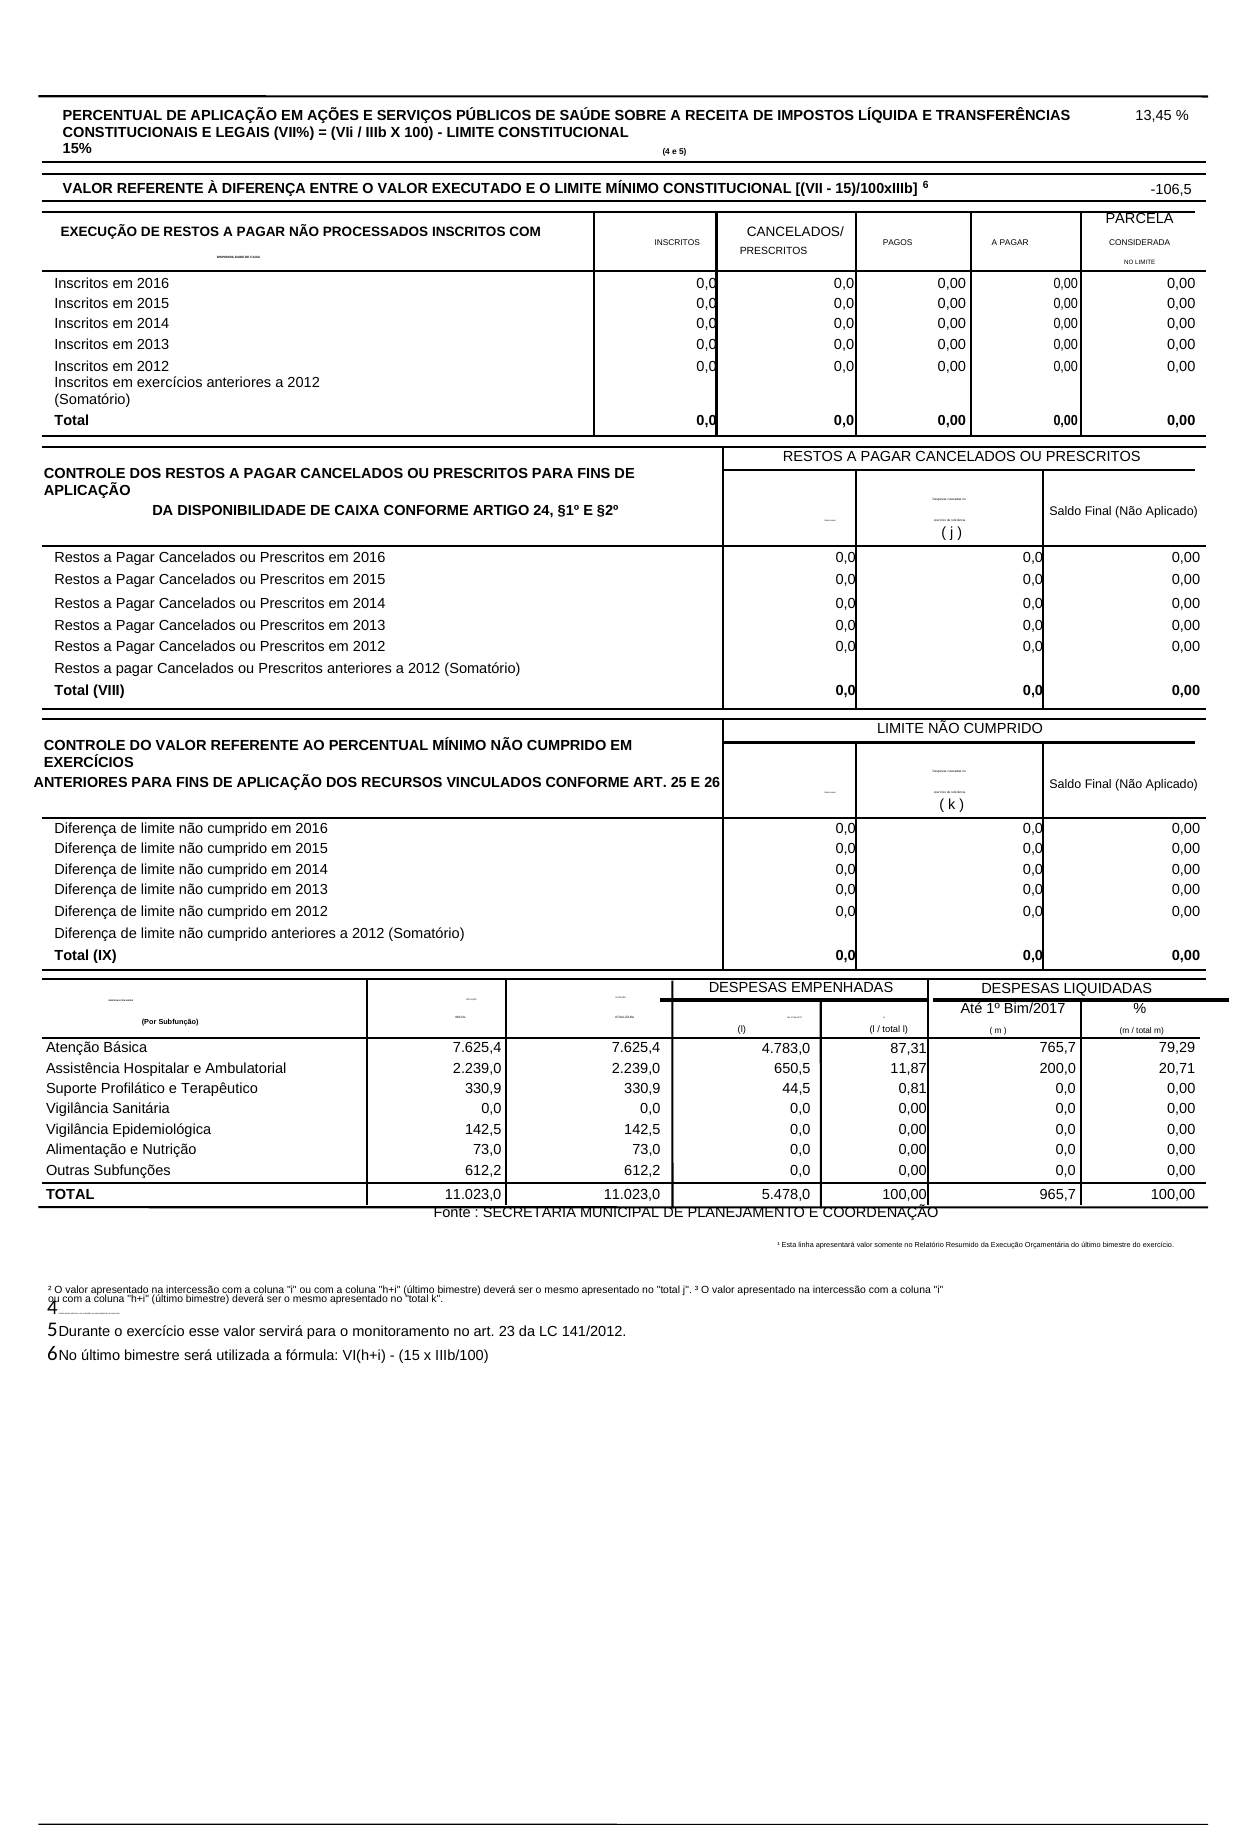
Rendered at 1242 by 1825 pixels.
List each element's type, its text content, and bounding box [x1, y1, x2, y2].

table_cell [724, 898, 729, 919]
table_cell [716, 1117, 723, 1137]
table_cell [716, 857, 722, 877]
table_cell [524, 1056, 594, 1076]
table_cell [729, 920, 751, 941]
table_cell (l / total l) [822, 1026, 927, 1034]
table_cell [1206, 469, 1229, 498]
table_cell [1206, 1019, 1229, 1026]
table_cell [660, 1097, 671, 1117]
table_cell [857, 213, 928, 227]
table_cell [729, 1184, 751, 1202]
table_cell [42, 239, 367, 247]
table_cell [933, 941, 971, 963]
table_cell [1206, 266, 1229, 270]
table_cell [928, 547, 932, 566]
table_cell [724, 522, 729, 540]
table_cell Vigilância Epidemiológica [42, 1117, 366, 1137]
table_cell [1206, 161, 1229, 173]
table_cell 0,0 [971, 611, 1042, 633]
table_cell [1081, 655, 1195, 677]
table_cell 0,00 [933, 332, 970, 352]
table_cell [42, 1178, 366, 1182]
table_cell [933, 1076, 971, 1097]
table_cell [1200, 1019, 1206, 1026]
table_cell [33, 978, 42, 996]
table_cell [928, 428, 970, 435]
table_cell [1206, 173, 1229, 197]
table_cell [729, 611, 751, 633]
table_cell [928, 408, 932, 428]
table_cell [660, 1076, 671, 1097]
table_cell [524, 1178, 594, 1182]
table_cell [594, 980, 660, 996]
table_cell [1195, 920, 1200, 941]
table_cell [822, 1076, 856, 1097]
table_cell [1200, 971, 1206, 978]
table_cell [1044, 522, 1081, 540]
table_cell [1206, 428, 1229, 435]
table_cell [506, 213, 524, 227]
table_cell [368, 1002, 395, 1016]
table_cell [674, 1056, 716, 1076]
table_cell [857, 920, 928, 941]
table_cell 0,0 [751, 1097, 819, 1117]
table_cell [972, 312, 1043, 332]
table_cell [928, 272, 932, 291]
table_cell [856, 123, 928, 157]
table_cell [723, 1002, 729, 1016]
table_cell [729, 471, 751, 498]
table_cell [751, 213, 855, 227]
table_cell 0,0 [660, 332, 715, 352]
table_header [1195, 98, 1200, 123]
table_cell [1206, 1097, 1229, 1117]
table_cell [716, 1097, 723, 1117]
table_cell 0,00 [1082, 291, 1195, 312]
table_cell [857, 471, 928, 498]
table_cell [751, 540, 855, 544]
table_cell [729, 448, 751, 464]
table_cell [660, 374, 715, 408]
table_cell [729, 522, 751, 540]
table_cell [1200, 469, 1206, 498]
table_cell [33, 920, 42, 941]
table_cell ( m ) [971, 1026, 1043, 1034]
table_cell [1206, 920, 1229, 941]
table_cell [729, 501, 751, 518]
table_cell [729, 374, 751, 408]
table_cell [33, 963, 42, 969]
table_cell [42, 247, 367, 256]
table_cell 0,0 [971, 588, 1042, 611]
table_cell [660, 1184, 671, 1202]
table_cell [751, 737, 856, 741]
table_cell [395, 272, 506, 291]
table_cell [724, 920, 729, 941]
table_cell [1206, 588, 1229, 611]
table_cell [367, 428, 395, 435]
table_cell [751, 260, 855, 266]
table_cell [933, 157, 971, 161]
table_cell 0,0 [751, 547, 855, 566]
table_cell [506, 157, 594, 161]
table_cell [660, 437, 716, 446]
table_cell [507, 1056, 524, 1076]
table_cell [595, 332, 660, 352]
table_cell [928, 920, 932, 941]
table_cell [506, 312, 524, 332]
table_cell [395, 437, 506, 446]
table_cell [1206, 774, 1229, 791]
table_cell 0,00 [933, 291, 970, 312]
table_cell [1206, 969, 1229, 978]
table_cell 0,00 [1082, 1117, 1195, 1137]
table_cell [506, 332, 524, 352]
table_cell [822, 1184, 856, 1202]
table_cell [729, 266, 751, 270]
table_cell Inscritos em 2015 [42, 291, 395, 312]
table_cell [507, 1002, 524, 1016]
table_cell [524, 633, 594, 655]
table_cell Inscritos em exercícios anteriores a 2012 (Somatório) [42, 374, 395, 408]
table_cell [724, 588, 729, 611]
table_cell 0,0 [751, 1117, 819, 1137]
table_cell 0,0 [594, 1097, 660, 1117]
table_cell [367, 522, 395, 540]
table_cell [524, 971, 594, 978]
table_cell [395, 374, 506, 408]
table_cell [933, 1137, 971, 1158]
table_cell [1200, 247, 1206, 256]
table_cell [595, 374, 660, 408]
table_cell 0,00 [1082, 1137, 1195, 1158]
table_cell [42, 448, 367, 464]
table_cell [729, 202, 751, 211]
table_cell [594, 611, 660, 633]
table_cell [1206, 941, 1229, 963]
table_cell [1195, 1056, 1200, 1076]
table_cell [506, 813, 524, 817]
table_cell [716, 794, 722, 812]
table_cell [660, 655, 716, 677]
table_cell [660, 522, 716, 540]
table_cell 20,71 [1082, 1056, 1195, 1076]
table_cell [971, 202, 1043, 211]
table_cell [1044, 941, 1081, 963]
table_cell [972, 266, 1043, 270]
table_cell [856, 202, 928, 211]
table_cell [1195, 312, 1200, 332]
table_cell [33, 1026, 42, 1034]
table_cell [1200, 877, 1206, 898]
table_cell [33, 428, 42, 435]
table_cell [524, 213, 593, 227]
table_cell [594, 566, 660, 588]
table_cell [857, 266, 928, 270]
table_cell [972, 408, 1043, 428]
table_cell [857, 898, 928, 919]
table_cell [1200, 1097, 1206, 1117]
table_cell [594, 1026, 660, 1034]
table_cell 44,5 [751, 1076, 819, 1097]
table_cell [729, 794, 751, 812]
table_cell [1043, 202, 1081, 211]
table_cell [1081, 471, 1195, 498]
table_cell [594, 857, 660, 877]
table_cell [395, 819, 506, 837]
table_cell [729, 941, 751, 963]
table_cell [33, 161, 42, 173]
table_cell [33, 898, 42, 919]
table_cell [660, 1026, 671, 1034]
table_cell [506, 247, 524, 256]
table_cell [933, 547, 971, 566]
table_cell [933, 1056, 971, 1076]
table_cell [1081, 157, 1195, 161]
table_cell Diferença de limite não cumprido em 2012 [42, 898, 395, 919]
table_cell Total (IX) [42, 941, 395, 963]
table_cell [33, 1056, 42, 1076]
table_cell [857, 699, 928, 707]
table_cell 0,00 [1081, 819, 1200, 837]
table_cell 0,0 [395, 1097, 505, 1117]
table_cell [524, 1039, 594, 1056]
table_cell [933, 465, 971, 469]
table_cell [507, 1158, 524, 1178]
table_cell [729, 898, 751, 919]
table_cell [857, 227, 928, 239]
table_cell [506, 291, 524, 312]
table_cell DA DISPONIBILIDADE DE CAIXA CONFORME ARTIGO 24, §1º E §2º [42, 501, 660, 518]
table_cell [716, 501, 722, 518]
table_cell [507, 1039, 524, 1056]
table_cell 0,0 [751, 291, 855, 312]
table_cell [506, 522, 524, 540]
table_cell [1195, 1137, 1200, 1158]
table_cell [933, 1184, 971, 1202]
table_cell [524, 239, 593, 247]
table_cell [723, 291, 729, 312]
table_cell [1200, 611, 1206, 633]
table_cell 0,0 [751, 1137, 819, 1158]
table_cell [1082, 227, 1195, 239]
table_cell [716, 837, 722, 857]
table_cell [524, 1019, 594, 1026]
table_cell 0,00 [1082, 312, 1195, 332]
table_cell [594, 1002, 660, 1016]
table_cell [751, 655, 855, 677]
table_cell [42, 963, 367, 969]
table_cell 7.625,4 [395, 1039, 505, 1056]
table_cell [595, 408, 660, 428]
table_cell [595, 247, 660, 256]
table_cell [1044, 877, 1081, 898]
table_cell [674, 1158, 716, 1178]
table_cell [367, 202, 395, 211]
table_cell [506, 352, 524, 374]
table_cell 79,29 [1082, 1039, 1195, 1056]
table_cell [368, 1137, 395, 1158]
table_header [1206, 98, 1229, 123]
table_cell [33, 857, 42, 877]
table_cell [751, 920, 855, 941]
table_cell [971, 540, 1042, 544]
table_cell [857, 941, 928, 963]
table_cell [595, 312, 660, 332]
table_cell [1206, 813, 1229, 817]
table_cell [971, 971, 1081, 978]
table_cell [660, 260, 715, 266]
table_cell [395, 1002, 505, 1016]
table_cell [933, 837, 971, 857]
table_cell 0,0 [660, 408, 715, 428]
table_cell [1200, 123, 1206, 157]
table_cell 965,7 [971, 1184, 1080, 1202]
table_cell [660, 1158, 671, 1178]
table_cell [724, 774, 729, 791]
table_cell [724, 633, 729, 655]
table_cell [1206, 1158, 1229, 1178]
table_cell Vigilância Sanitária [42, 1097, 366, 1117]
table_cell [729, 239, 751, 247]
table_cell [524, 428, 593, 435]
table_cell [857, 744, 928, 770]
table_cell [1206, 817, 1229, 837]
table_cell 0,0 [751, 566, 855, 588]
table_cell [1082, 266, 1195, 270]
table_cell 0,00 [1081, 611, 1200, 633]
table_cell [729, 588, 751, 611]
table_cell [933, 501, 971, 518]
table_cell [1206, 677, 1229, 698]
table_cell [933, 1019, 971, 1026]
table_cell [1206, 157, 1229, 161]
table_cell [1200, 794, 1206, 812]
table_cell [1206, 227, 1229, 239]
table_cell [33, 1097, 42, 1117]
table_cell [1206, 611, 1229, 633]
table_cell [33, 941, 42, 963]
table_cell [33, 469, 42, 498]
table_cell [751, 123, 856, 157]
table_cell [506, 437, 524, 446]
table_cell Restos a pagar Cancelados ou Prescritos anteriores a 2012 (Somatório) [42, 655, 524, 677]
table_cell [928, 877, 932, 898]
table_cell [33, 741, 42, 770]
table_cell [1206, 708, 1229, 718]
table_cell [971, 1158, 1043, 1178]
table_cell [595, 272, 660, 291]
table_cell [971, 501, 1042, 518]
table_cell [1195, 291, 1200, 312]
table_cell [395, 312, 506, 332]
table_cell [594, 437, 660, 446]
table_cell [971, 813, 1042, 817]
table_cell [856, 465, 928, 469]
table_cell Diferença de limite não cumprido em 2016 [42, 819, 395, 837]
table_cell [928, 633, 932, 655]
table_cell [368, 1039, 395, 1056]
table_cell [507, 1184, 524, 1202]
table_cell [724, 963, 855, 969]
table_cell [524, 611, 594, 633]
table_cell [751, 720, 856, 737]
table_cell 0,00 [1082, 352, 1195, 374]
table_cell [1200, 352, 1206, 374]
table_cell [724, 547, 729, 566]
table_cell [723, 374, 729, 408]
table_cell [594, 655, 660, 677]
table_cell CANCELADOS/ [729, 227, 855, 239]
table_cell [857, 374, 928, 408]
table_cell 11.023,0 [594, 1184, 660, 1202]
table_cell CONSIDERADA [1082, 239, 1206, 247]
table_cell [718, 213, 723, 227]
table_cell [857, 547, 928, 566]
table_cell (l) [729, 1026, 751, 1034]
table_cell 100,00 [856, 1184, 927, 1202]
table_cell [1043, 247, 1080, 256]
table_cell [506, 428, 524, 435]
table_cell [1200, 633, 1206, 655]
table_cell [33, 1076, 42, 1097]
table_cell [1206, 1026, 1229, 1034]
table_cell [33, 1117, 42, 1137]
table_cell [1206, 239, 1229, 247]
table_cell [933, 566, 971, 588]
table_cell [928, 898, 932, 919]
table_cell [857, 332, 928, 352]
table_cell (4 e 5) [660, 123, 729, 157]
table_cell [368, 1158, 395, 1178]
table_cell Outras Subfunções [42, 1158, 366, 1178]
table_cell [1206, 633, 1229, 655]
table_cell 650,5 [751, 1056, 819, 1076]
table_cell [751, 710, 856, 718]
table_cell [33, 408, 42, 428]
table_cell [857, 588, 928, 611]
table_cell [1200, 920, 1206, 941]
table_cell [524, 547, 594, 566]
table_cell [1044, 837, 1081, 857]
table_cell [723, 352, 729, 374]
table_cell [1195, 227, 1200, 239]
table_cell [33, 794, 42, 812]
table_cell [506, 566, 524, 588]
table_cell [660, 547, 716, 566]
table_cell [1200, 227, 1206, 239]
table_cell [594, 941, 660, 963]
table_cell PRESCRITOS [729, 247, 855, 256]
table_cell [33, 1037, 42, 1056]
table_cell [395, 699, 506, 707]
table_cell [1206, 545, 1229, 566]
table_cell [1044, 611, 1081, 633]
table_cell [1200, 677, 1206, 698]
table_cell [367, 540, 395, 544]
table_cell [723, 1039, 729, 1056]
table_cell [971, 1019, 1043, 1026]
table_cell [367, 710, 395, 718]
table_cell [928, 522, 932, 540]
table_cell [1081, 522, 1195, 540]
table_cell [933, 774, 971, 791]
table_cell [1195, 710, 1200, 718]
table_cell [857, 794, 928, 812]
table_cell [1200, 898, 1206, 919]
table_cell INSCRITOS [595, 239, 715, 247]
table_cell 0,0 [1043, 1117, 1080, 1137]
table_cell [718, 272, 723, 291]
table_cell [822, 1097, 856, 1117]
table_cell [971, 774, 1042, 791]
table_cell Alimentação e Nutrição [42, 1137, 366, 1158]
table_cell [367, 266, 395, 270]
table_cell [1195, 1158, 1200, 1178]
table_cell [42, 720, 367, 737]
table_cell [1200, 408, 1206, 428]
table_cell [524, 963, 594, 969]
table_cell 0,0 [971, 819, 1042, 837]
table_cell [933, 247, 970, 256]
table_cell [751, 522, 855, 540]
table_cell 0,0 [971, 941, 1042, 963]
table_cell 0,00 [1082, 1076, 1195, 1097]
table_cell [856, 1002, 927, 1016]
table_cell [718, 332, 723, 352]
table_cell [857, 408, 928, 428]
table_cell [822, 1117, 856, 1137]
table_cell [822, 1137, 856, 1158]
table_cell [1195, 1002, 1200, 1016]
table_cell [729, 123, 751, 157]
table_cell [42, 522, 367, 540]
table_cell Diferença de limite não cumprido anteriores a 2012 (Somatório) [42, 920, 524, 941]
table_cell [928, 374, 932, 408]
table_cell [1043, 157, 1081, 161]
table_cell [367, 437, 395, 446]
table_cell [1081, 971, 1200, 978]
table_cell [42, 540, 367, 544]
table_cell [857, 774, 928, 791]
table_cell [506, 941, 524, 963]
table_cell [395, 540, 506, 544]
table_cell 0,0 [751, 877, 855, 898]
table_cell [1200, 312, 1206, 332]
table_cell [933, 123, 971, 157]
table_cell [33, 1002, 42, 1016]
table_cell [507, 1097, 524, 1117]
table_cell [33, 1019, 42, 1026]
table_cell [1206, 1178, 1229, 1182]
table_cell [971, 1117, 1043, 1137]
table_cell [1206, 794, 1229, 812]
table_cell [729, 720, 751, 737]
table_cell [1200, 163, 1206, 173]
table_cell [1206, 1117, 1229, 1137]
table_cell [660, 633, 716, 655]
table_cell [594, 522, 660, 540]
table_cell [718, 239, 723, 247]
table_cell [933, 963, 971, 969]
table_cell [395, 677, 506, 698]
table_cell [1043, 123, 1081, 157]
table_cell [595, 227, 660, 239]
table_cell [1200, 291, 1206, 312]
table_cell [1195, 741, 1200, 770]
table_cell [506, 710, 524, 718]
table_cell [367, 720, 395, 737]
table_cell 0,0 [751, 677, 855, 698]
table_cell [1206, 1056, 1229, 1076]
table_cell [971, 920, 1042, 941]
table_cell [723, 437, 729, 446]
table_cell [724, 857, 729, 877]
table_cell [1044, 471, 1081, 498]
table_cell [1200, 1037, 1206, 1056]
table_cell [1195, 655, 1200, 677]
table_cell [751, 699, 855, 707]
table_cell [729, 332, 751, 352]
table_cell [506, 971, 524, 978]
table_cell [1044, 633, 1081, 655]
table_cell [674, 1019, 716, 1026]
table_cell 0,00 [1081, 877, 1200, 898]
table_cell [723, 1137, 729, 1158]
table_cell [723, 710, 729, 718]
table_cell [594, 699, 660, 707]
table_cell [42, 202, 367, 211]
table_cell 4.783,0 [751, 1039, 819, 1056]
table_cell [594, 920, 660, 941]
table_cell [933, 898, 971, 919]
table_cell 0,0 [751, 611, 855, 633]
table_cell [723, 1097, 729, 1117]
table_cell [716, 611, 722, 633]
table_cell 0,0 [971, 633, 1042, 655]
table_cell [506, 677, 524, 698]
table_cell [723, 312, 729, 332]
table_cell [507, 1019, 524, 1026]
table_cell [857, 352, 928, 374]
table_cell [724, 941, 729, 963]
table_cell [1206, 898, 1229, 919]
table_cell [971, 1097, 1043, 1117]
table_cell 0,00 [856, 1137, 927, 1158]
table_cell [660, 1056, 671, 1076]
table_cell [822, 1019, 856, 1026]
table_cell [729, 352, 751, 374]
table_cell [716, 1002, 723, 1016]
table_cell [1195, 522, 1200, 540]
table_cell [933, 633, 971, 655]
list No último bimestre será utilizada a fórmula: VI(h+i) - (15 x IIIb/100) [47, 1345, 1229, 1364]
table_cell [716, 710, 723, 718]
table_cell [1081, 699, 1195, 707]
table_cell 0,00 [933, 352, 970, 374]
table_cell 0,00 [1081, 547, 1200, 566]
table_cell [524, 588, 594, 611]
table_cell [716, 633, 722, 655]
table_cell [1195, 794, 1200, 812]
table_cell [1081, 794, 1195, 812]
table_cell [1044, 794, 1081, 812]
table_cell [395, 963, 506, 969]
table_cell [971, 744, 1042, 770]
table_cell 0,0 [751, 408, 855, 428]
table_cell [1206, 566, 1229, 588]
table_cell [718, 352, 723, 374]
table_cell [594, 677, 660, 698]
table_cell [857, 837, 928, 857]
table_cell Assistência Hospitalar e Ambulatorial [42, 1056, 366, 1076]
table_cell [971, 522, 1042, 540]
table_cell [506, 163, 594, 173]
table_cell [1195, 352, 1200, 374]
table_cell [933, 1117, 971, 1137]
table_cell 0,00 [933, 312, 970, 332]
table_cell [729, 1117, 751, 1137]
table_cell [33, 247, 42, 256]
table_cell [395, 971, 506, 978]
table_cell 0,0 [751, 898, 855, 919]
table_cell 0,0 [751, 633, 855, 655]
table_cell [971, 963, 1042, 969]
table_cell [506, 963, 524, 969]
table_cell 0,00 [1043, 408, 1080, 428]
table_cell [1206, 200, 1229, 211]
table_cell [1206, 260, 1229, 266]
table_cell [751, 428, 855, 435]
table_cell [1081, 465, 1195, 469]
table_cell [751, 465, 856, 469]
table_cell 11,87 [856, 1056, 927, 1076]
table_cell [857, 857, 928, 877]
table_cell [660, 227, 715, 239]
table_cell [594, 588, 660, 611]
table_cell [524, 941, 594, 963]
table_cell [507, 1117, 524, 1137]
table_cell [1200, 1137, 1206, 1158]
table_cell [1195, 469, 1200, 498]
table_cell 0,0 [660, 312, 715, 332]
table_cell [33, 291, 42, 312]
table_cell [856, 1178, 927, 1182]
table_cell [507, 1076, 524, 1097]
table_cell [660, 677, 716, 698]
table_cell [1044, 963, 1081, 969]
table_cell [594, 794, 660, 812]
table_cell [716, 1056, 723, 1076]
table_cell [524, 898, 594, 919]
table_cell 0,00 [1081, 941, 1200, 963]
table_cell [507, 980, 524, 996]
table_cell [42, 428, 367, 435]
table_cell [933, 175, 971, 197]
table_cell 0,00 [856, 1097, 927, 1117]
table_cell [857, 522, 928, 540]
table_cell [716, 677, 722, 698]
table_cell [660, 448, 716, 464]
table_cell [524, 980, 594, 996]
table_cell [395, 332, 506, 352]
table_cell [1206, 123, 1229, 157]
table_cell [723, 332, 729, 352]
table_cell [506, 588, 524, 611]
table_cell [1195, 332, 1200, 352]
table_cell [716, 941, 722, 963]
table_cell [1044, 920, 1081, 941]
table_cell [933, 227, 970, 239]
table_cell [971, 1178, 1080, 1182]
table_cell Atenção Básica [42, 1039, 366, 1056]
table_cell [395, 260, 506, 266]
table_cell [716, 566, 722, 588]
table_cell [395, 837, 506, 857]
table_cell [1195, 1039, 1200, 1056]
table_cell [367, 260, 395, 266]
table_cell [395, 247, 506, 256]
table_cell [972, 272, 1043, 291]
table_cell [1195, 123, 1200, 157]
table_cell [1044, 813, 1081, 817]
table_cell 0,0 [971, 877, 1042, 898]
table_cell [928, 588, 932, 611]
table_cell 0,00 [1081, 633, 1200, 655]
table_cell 0,00 [1081, 898, 1200, 919]
table_cell 330,9 [594, 1076, 660, 1097]
table_cell [33, 260, 42, 266]
table_cell [857, 247, 928, 256]
table_cell [660, 710, 716, 718]
table_cell [368, 1056, 395, 1076]
table_cell [524, 1097, 594, 1117]
table_cell [395, 588, 506, 611]
table_cell [971, 471, 1042, 498]
table_cell [716, 819, 722, 837]
table_cell 0,00 [1081, 857, 1200, 877]
table_cell [723, 1076, 729, 1097]
table_cell [729, 540, 751, 544]
table_cell [33, 1137, 42, 1158]
table_cell [857, 633, 928, 655]
table_cell 0,00 [1043, 291, 1080, 312]
table_cell 0,00 [1082, 408, 1195, 428]
table_cell DESPESAS LIQUIDADAS [971, 980, 1206, 996]
table_cell [729, 677, 751, 698]
table_cell [716, 898, 722, 919]
table_cell [1081, 737, 1195, 741]
table_cell [660, 837, 716, 857]
table_cell [972, 291, 1043, 312]
table_cell [724, 744, 729, 770]
table_cell [524, 677, 594, 698]
table_cell [1200, 710, 1206, 718]
table_cell [594, 819, 660, 837]
table_cell [729, 699, 751, 707]
table_cell [724, 677, 729, 698]
table_cell [674, 1039, 716, 1056]
table_cell [933, 213, 970, 227]
table_cell [1043, 465, 1081, 469]
table_cell [972, 374, 1043, 408]
table_cell [716, 448, 722, 464]
table_cell [716, 720, 722, 737]
table_cell [674, 1117, 716, 1137]
table_cell [716, 699, 722, 707]
table_cell [933, 877, 971, 898]
table_cell [506, 877, 524, 898]
table_cell [660, 1117, 671, 1137]
table_cell [933, 737, 971, 741]
table_cell NO LIMITE [1082, 260, 1206, 266]
table_cell [1195, 1184, 1200, 1202]
table_cell [729, 408, 751, 428]
table_cell [33, 332, 42, 352]
table_cell [1044, 588, 1081, 611]
table_cell [1206, 1037, 1229, 1056]
table_cell [660, 963, 722, 969]
table_cell [395, 633, 506, 655]
table_cell PARCELA [1082, 211, 1206, 227]
table_cell [971, 163, 1043, 173]
table_cell [506, 794, 524, 812]
table_cell 0,00 [933, 272, 970, 291]
table_cell [1081, 963, 1200, 969]
table_cell [933, 920, 971, 941]
table_cell [751, 471, 855, 498]
table_cell 0,0 [751, 819, 855, 837]
table_cell [367, 448, 395, 464]
table_cell [660, 941, 716, 963]
table_cell [395, 352, 506, 374]
table_cell [1200, 1056, 1206, 1076]
table_cell [729, 1137, 751, 1158]
table_cell [660, 971, 928, 978]
table_cell [718, 227, 723, 239]
table_cell [857, 501, 928, 518]
table_cell [1044, 540, 1081, 544]
table_cell 612,2 [594, 1158, 660, 1178]
table_cell [1044, 547, 1081, 566]
table_cell [524, 1184, 594, 1202]
table_cell [1195, 1097, 1200, 1117]
table_cell [395, 266, 506, 270]
table_cell [972, 213, 1043, 227]
table_cell 0,00 [1082, 1097, 1195, 1117]
table_cell [1081, 123, 1195, 157]
table_cell [524, 408, 593, 428]
table_cell Até 1º Bim/2017 [933, 1002, 1080, 1016]
table_cell [1195, 175, 1200, 197]
table_cell [857, 566, 928, 588]
table_cell [1043, 428, 1080, 435]
table_cell [723, 157, 856, 161]
table_cell [367, 699, 395, 707]
table_cell [729, 837, 751, 857]
table_cell [1082, 428, 1195, 435]
table_cell [660, 699, 716, 707]
table_cell [933, 374, 970, 408]
table_cell [933, 744, 971, 770]
table_cell [506, 408, 524, 428]
table_cell [367, 247, 395, 256]
table_cell [660, 877, 716, 898]
table_cell [1206, 332, 1229, 352]
table_cell [716, 1019, 723, 1026]
table_cell [674, 1026, 716, 1034]
table_cell [971, 465, 1043, 469]
table_cell [933, 588, 971, 611]
table_cell [1200, 741, 1206, 770]
table_cell [724, 720, 729, 737]
table_cell [368, 1178, 395, 1182]
table_cell [1200, 332, 1206, 352]
table_cell [856, 1019, 927, 1026]
table_cell [660, 857, 716, 877]
table_cell [857, 428, 928, 435]
table_cell [506, 611, 524, 633]
table_cell 0,00 [1043, 332, 1080, 352]
table_cell 0,0 [751, 588, 855, 611]
table_cell [718, 312, 723, 332]
table_cell [33, 270, 42, 291]
table_cell [972, 247, 1043, 256]
table_cell [660, 1137, 671, 1158]
table_cell [723, 272, 729, 291]
table_cell [595, 428, 660, 435]
table_cell 0,00 [1081, 677, 1200, 698]
table_cell [395, 428, 506, 435]
table_cell [524, 272, 593, 291]
table_cell [42, 163, 367, 173]
table_cell [751, 794, 855, 812]
table_cell [524, 1026, 594, 1034]
table_cell [928, 710, 1043, 718]
table_cell [524, 247, 593, 256]
table_cell [1081, 813, 1200, 817]
table_cell [716, 1137, 723, 1158]
table_cell [33, 227, 42, 239]
table_cell ( k ) [933, 794, 971, 812]
table_cell [524, 260, 593, 266]
table_cell 0,0 [660, 272, 715, 291]
table_cell [1082, 1178, 1195, 1182]
table_cell [724, 837, 729, 857]
table_cell [933, 819, 971, 837]
table_cell [928, 291, 932, 312]
table_cell [857, 260, 928, 266]
table_cell (Por Subfunção) [42, 1019, 366, 1026]
table_cell [660, 819, 716, 837]
table_cell [857, 312, 928, 332]
table_cell [716, 1039, 723, 1056]
table_cell CONTROLE DO VALOR REFERENTE AO PERCENTUAL MÍNIMO NÃO CUMPRIDO EM EXERCÍCIOS [42, 737, 722, 770]
table_cell [856, 437, 928, 446]
table_cell [1206, 877, 1229, 898]
table_cell 0,00 [856, 1158, 927, 1178]
table_cell [42, 794, 367, 812]
table_cell [1206, 247, 1229, 256]
table_cell % [1082, 1002, 1195, 1016]
table_cell [395, 877, 506, 898]
table_cell [1206, 374, 1229, 408]
table_cell [33, 566, 42, 588]
table_cell [660, 794, 716, 812]
table_cell 2.239,0 [594, 1056, 660, 1076]
table_cell ( j ) [933, 522, 971, 540]
table_cell [928, 857, 932, 877]
table_cell [972, 260, 1043, 266]
table_cell [594, 547, 660, 566]
table_header PERCENTUAL DE APLICAÇÃO EM AÇÕES E SERVIÇOS PÚBLICOS DE SAÚDE SOBRE A RECEITA DE IMPOSTOS LÍQUIDA E TRANSFERÊNCIAS [42, 98, 1081, 123]
table_cell [729, 1158, 751, 1178]
table_cell [33, 633, 42, 655]
table_cell [716, 877, 722, 898]
table_cell ANTERIORES PARA FINS DE APLICAÇÃO DOS RECURSOS VINCULADOS CONFORME ART. 25 E 26 [33, 774, 722, 791]
table_cell [1081, 163, 1195, 173]
table_cell EXECUÇÃO DE RESTOS A PAGAR NÃO PROCESSADOS INSCRITOS COM [42, 227, 593, 239]
table_cell [1200, 655, 1206, 677]
table_cell 0,81 [856, 1076, 927, 1097]
table_cell 0,0 [660, 352, 715, 374]
table_cell [751, 744, 855, 770]
table_cell 0,00 [1082, 1158, 1195, 1178]
table_cell [33, 446, 42, 464]
table_cell [751, 437, 856, 446]
table_cell [751, 202, 856, 211]
table_cell [524, 522, 594, 540]
table_cell [1043, 1026, 1080, 1034]
table_cell [395, 239, 506, 247]
table_cell [395, 566, 506, 588]
table_cell [42, 710, 367, 718]
table_cell [506, 260, 524, 266]
table_cell [524, 332, 593, 352]
table_cell [1081, 920, 1195, 941]
table_cell [660, 1002, 671, 1016]
table_cell [1081, 437, 1200, 446]
table_cell [1200, 374, 1206, 408]
table_cell [928, 471, 932, 498]
table_cell [42, 699, 367, 707]
table_cell [524, 1137, 594, 1158]
table_cell [729, 1019, 751, 1026]
table_cell [395, 448, 506, 464]
table_cell [674, 1184, 716, 1202]
table_cell [1195, 247, 1200, 256]
table_cell [595, 291, 660, 312]
table_cell [1082, 374, 1195, 408]
table_cell [524, 540, 594, 544]
table_cell 0,0 [1043, 1137, 1080, 1158]
table_cell [368, 1184, 395, 1202]
table_cell [928, 163, 932, 173]
table_cell Suporte Profilático e Terapêutico [42, 1076, 366, 1097]
table_cell [933, 202, 971, 211]
table_cell 5.478,0 [751, 1184, 819, 1202]
table_cell Total (VIII) [42, 677, 395, 698]
table_cell [729, 260, 751, 266]
table_cell [718, 408, 723, 428]
table_cell [822, 1158, 856, 1178]
table_cell [971, 1076, 1043, 1097]
table_cell [1200, 428, 1206, 435]
table_cell [524, 794, 594, 812]
table_cell [1200, 1002, 1206, 1016]
table_cell [928, 437, 1081, 446]
table_cell [1043, 213, 1080, 227]
table_cell [395, 291, 506, 312]
table_header 13,45 % [1081, 98, 1195, 123]
table_cell [971, 655, 1042, 677]
table_cell [928, 677, 932, 698]
table_cell [716, 655, 722, 677]
table_cell 0,0 [971, 547, 1042, 566]
table_cell [660, 1178, 671, 1182]
table_cell [928, 837, 932, 857]
table_cell [1206, 837, 1229, 857]
table_cell [1044, 566, 1081, 588]
table_cell [660, 540, 716, 544]
table_cell [395, 898, 506, 919]
table_cell [660, 247, 715, 256]
table_cell [506, 720, 524, 737]
table_cell [928, 352, 932, 374]
table_cell [1200, 522, 1206, 540]
table_cell [524, 877, 594, 898]
table_cell [716, 163, 723, 173]
table_cell [594, 1178, 660, 1182]
table_cell [729, 877, 751, 898]
table_cell Inscritos em 2016 [42, 272, 395, 291]
table_cell [524, 352, 593, 374]
table_cell Diferença de limite não cumprido em 2015 [42, 837, 395, 857]
table_cell [368, 1097, 395, 1117]
table_cell [1044, 699, 1081, 707]
table_header [1200, 98, 1206, 123]
table_cell [723, 163, 856, 173]
table_cell [729, 312, 751, 332]
table_cell [857, 291, 928, 312]
table_cell [724, 699, 729, 707]
table_cell [1195, 374, 1200, 408]
table_cell [1195, 699, 1200, 707]
table_cell [729, 744, 751, 770]
table_cell [1044, 819, 1081, 837]
table_cell [718, 374, 723, 408]
table_cell [1206, 699, 1229, 707]
table_cell [751, 501, 855, 518]
table_cell [395, 857, 506, 877]
table_cell [674, 1076, 716, 1097]
table_cell [972, 227, 1043, 239]
table_cell VALOR REFERENTE À DIFERENÇA ENTRE O VALOR EXECUTADO E O LIMITE MÍNIMO CONSTITUCIONAL [(VII - 15)/100xIIIb] 6 [42, 175, 932, 197]
table_cell 0,00 [1043, 312, 1080, 332]
table_cell [367, 213, 395, 227]
table_cell [506, 819, 524, 837]
table_cell [928, 611, 932, 633]
table_cell [506, 898, 524, 919]
table_cell [1044, 744, 1081, 770]
table_cell [1200, 175, 1206, 197]
table_cell LIMITE NÃO CUMPRIDO [856, 720, 1043, 737]
table_cell [729, 1097, 751, 1117]
table_cell [1081, 720, 1195, 737]
table_cell [723, 1026, 729, 1034]
table_cell DESPESAS EMPENHADAS [674, 980, 927, 996]
table_cell [33, 611, 42, 633]
table_cell [42, 813, 367, 817]
table_cell [857, 819, 928, 837]
table_cell [971, 157, 1043, 161]
table_cell [857, 272, 928, 291]
table_cell [729, 737, 751, 741]
table_cell [1206, 270, 1229, 291]
table_cell [1043, 266, 1080, 270]
table_cell [729, 710, 751, 718]
table_cell [933, 1026, 971, 1034]
table_cell [729, 813, 751, 817]
table_cell Restos a Pagar Cancelados ou Prescritos em 2015 [42, 566, 395, 588]
table_cell [1081, 744, 1195, 770]
table_cell [506, 547, 524, 566]
table_cell [724, 611, 729, 633]
table_cell [594, 710, 660, 718]
table_cell [594, 971, 660, 978]
table_cell [594, 877, 660, 898]
table_cell [1206, 540, 1229, 544]
table_cell [367, 157, 506, 161]
table_cell 0,0 [971, 837, 1042, 857]
table_cell [716, 437, 723, 446]
table_cell 0,0 [971, 566, 1042, 588]
table_cell [716, 202, 723, 211]
table_cell [928, 744, 932, 770]
table_cell [660, 898, 716, 919]
table_cell [729, 774, 751, 791]
table_cell [33, 817, 42, 837]
table_cell [594, 540, 660, 544]
table_cell [1082, 247, 1195, 256]
table_cell [395, 941, 506, 963]
table_cell [524, 266, 593, 270]
table_cell 330,9 [395, 1076, 505, 1097]
table_cell [857, 655, 928, 677]
table_cell [724, 501, 729, 518]
table_cell [524, 920, 594, 941]
table_cell [506, 448, 524, 464]
table_cell [594, 813, 660, 817]
table_cell [33, 718, 42, 737]
table_cell [1200, 202, 1206, 211]
table_cell [724, 471, 729, 498]
table_cell [660, 501, 716, 518]
table_cell [857, 877, 928, 898]
table_cell [524, 374, 593, 408]
table_cell [33, 200, 42, 211]
table_cell 0,0 [660, 291, 715, 312]
table_cell Inscritos em 2013 [42, 332, 395, 352]
table_cell [1200, 857, 1206, 877]
table_cell [724, 655, 729, 677]
table_cell [506, 633, 524, 655]
table_cell [594, 202, 660, 211]
table_cell CONSTITUCIONAIS E LEGAIS (VII%) = (VIi / IIIb X 100) - LIMITE CONSTITUCIONAL 15% [42, 123, 660, 157]
table_cell 0,00 [933, 408, 970, 428]
table_cell [524, 1117, 594, 1137]
table_cell 612,2 [395, 1158, 505, 1178]
list Durante o exercício esse valor servirá para o monitoramento no art. 23 da LC 141/2012. [47, 1322, 1229, 1341]
table_cell 0,0 [751, 272, 855, 291]
table_cell [1206, 501, 1229, 518]
table_cell [1200, 941, 1206, 963]
table_cell [723, 213, 729, 227]
table_cell [367, 971, 395, 978]
table_cell [724, 794, 729, 812]
table_cell [1206, 312, 1229, 332]
table_cell [42, 213, 367, 227]
table_cell [594, 898, 660, 919]
table_cell [33, 708, 42, 718]
table_cell [1044, 677, 1081, 698]
table_cell [723, 247, 729, 256]
table_cell [368, 1076, 395, 1097]
table_cell [594, 448, 660, 464]
table_cell [729, 291, 751, 312]
table_cell [723, 408, 729, 428]
table_cell [33, 588, 42, 611]
table_cell [928, 774, 932, 791]
table_cell [660, 920, 716, 941]
table_cell [724, 819, 729, 837]
table_cell 0,0 [1043, 1076, 1080, 1097]
table_cell [674, 1002, 716, 1016]
table_cell [723, 202, 729, 211]
table_cell [506, 239, 524, 247]
table_cell [42, 1002, 366, 1016]
table_cell TOTAL [42, 1184, 366, 1202]
table_cell Total [42, 408, 395, 428]
table_cell [928, 501, 932, 518]
table_cell [594, 837, 660, 857]
table_cell [524, 437, 594, 446]
table_cell [729, 547, 751, 566]
table_cell [1195, 272, 1200, 291]
table_cell [933, 971, 971, 978]
table_cell 0,0 [971, 898, 1042, 919]
table_cell 73,0 [395, 1137, 505, 1158]
table_cell 0,00 [856, 1117, 927, 1137]
table_cell [751, 1019, 819, 1026]
table_cell [933, 260, 970, 266]
table_cell [723, 1158, 729, 1178]
table_cell [1043, 710, 1081, 718]
table_cell Restos a Pagar Cancelados ou Prescritos em 2012 [42, 633, 395, 655]
table_cell 0,0 [751, 352, 855, 374]
table_cell [933, 611, 971, 633]
table_cell [595, 352, 660, 374]
table_cell [674, 1178, 716, 1182]
table_cell [506, 266, 524, 270]
table_cell [367, 813, 395, 817]
list Limite anual mínimo a ser cumprido no encerramento do exercício. [47, 1305, 1229, 1317]
table_cell [1200, 1076, 1206, 1097]
table_cell [1200, 837, 1206, 857]
table_cell [524, 837, 594, 857]
table_cell [1206, 718, 1229, 737]
table_cell 87,31 [856, 1039, 927, 1056]
table_cell [506, 540, 524, 544]
table_cell [729, 1076, 751, 1097]
table_cell [928, 566, 932, 588]
table_cell [723, 1019, 729, 1026]
table_cell [751, 239, 855, 247]
table_cell [33, 837, 42, 857]
table_cell [1195, 408, 1200, 428]
table_cell [594, 963, 660, 969]
table_cell [718, 247, 723, 256]
table_cell [1200, 566, 1206, 588]
table_cell [971, 737, 1043, 741]
table_cell [524, 710, 594, 718]
table_cell [857, 611, 928, 633]
table_cell [1200, 437, 1206, 446]
table_cell [716, 588, 722, 611]
table_cell [524, 1076, 594, 1097]
table_cell 142,5 [594, 1117, 660, 1137]
table_cell [856, 710, 928, 718]
table_cell [1200, 588, 1206, 611]
table_cell [822, 1002, 856, 1016]
table_cell [368, 1026, 395, 1034]
table_cell [933, 677, 971, 698]
table_cell [933, 813, 971, 817]
table_cell -106,5 [1081, 175, 1195, 197]
table_cell [660, 611, 716, 633]
table_cell [1043, 1019, 1080, 1026]
table_cell [1206, 737, 1229, 741]
table_cell Restos a Pagar Cancelados ou Prescritos em 2013 [42, 611, 395, 633]
table_cell [724, 448, 729, 464]
table_cell [594, 1019, 660, 1026]
table_cell [33, 211, 42, 227]
table_cell [716, 920, 722, 941]
table_cell [1044, 898, 1081, 919]
table_cell [856, 157, 928, 161]
table_cell [33, 501, 42, 518]
table_cell [933, 540, 971, 544]
table_cell 0,0 [751, 332, 855, 352]
table_cell [1195, 1076, 1200, 1097]
table_cell [42, 980, 366, 996]
table_cell [1206, 1137, 1229, 1158]
table_cell [751, 1002, 819, 1016]
table_cell [1206, 1002, 1229, 1016]
table_cell [524, 819, 594, 837]
table_cell [42, 971, 367, 978]
table_cell [729, 633, 751, 655]
table_cell [933, 163, 971, 173]
table_cell [1200, 1184, 1206, 1202]
table_cell [716, 547, 722, 566]
table_cell [857, 540, 928, 544]
table_cell [1206, 352, 1229, 374]
table_cell RESTOS A PAGAR CANCELADOS OU PRESCRITOS [751, 448, 1206, 464]
table_cell [1043, 163, 1081, 173]
table_cell [1200, 1158, 1206, 1178]
table_cell [1206, 446, 1229, 464]
table_cell PAGOS [857, 239, 970, 247]
table_cell [1206, 857, 1229, 877]
table_cell [971, 123, 1043, 157]
table_cell [33, 522, 42, 540]
table_cell [367, 794, 395, 812]
table_cell [928, 123, 932, 157]
table_cell 0,00 [1082, 332, 1195, 352]
table_cell [857, 677, 928, 698]
table_cell [933, 1158, 971, 1178]
table_cell [1043, 175, 1081, 197]
table_cell [972, 352, 1043, 374]
table_cell [928, 655, 932, 677]
table_cell [660, 566, 716, 588]
table_cell [933, 266, 970, 270]
table_cell [1043, 227, 1080, 239]
table_cell [33, 374, 42, 408]
table_cell [367, 963, 395, 969]
table_cell [595, 213, 660, 227]
table_cell 0,00 [1081, 566, 1200, 588]
table_cell [1200, 720, 1206, 737]
table_cell [716, 522, 722, 540]
table_cell [1043, 720, 1081, 737]
table_cell [716, 1158, 723, 1178]
table_cell [595, 260, 660, 266]
table_cell [395, 202, 506, 211]
table_cell [1082, 1019, 1195, 1026]
table_cell CONTROLE DOS RESTOS A PAGAR CANCELADOS OU PRESCRITOS PARA FINS DE APLICAÇÃO [42, 465, 722, 498]
table_cell [933, 1097, 971, 1117]
table_cell [972, 428, 1043, 435]
table_cell [594, 720, 660, 737]
table_cell [42, 260, 367, 266]
table_cell [1206, 291, 1229, 312]
table_cell [729, 566, 751, 588]
table_cell [856, 737, 928, 741]
table_cell 0,0 [971, 857, 1042, 877]
table_cell [660, 266, 715, 270]
table_cell 0,0 [751, 1158, 819, 1178]
table_cell Saldo Final (Não Aplicado) [1044, 501, 1206, 518]
table_cell [395, 1026, 505, 1034]
table_cell [751, 774, 855, 791]
table_cell [368, 1117, 395, 1137]
table_cell [33, 352, 42, 374]
table_cell [33, 239, 42, 247]
table_cell [42, 1026, 366, 1034]
table_cell [524, 1002, 594, 1016]
table_cell 200,0 [971, 1056, 1080, 1076]
table_cell Inscritos em 2014 [42, 312, 395, 332]
table_cell [723, 227, 729, 239]
table_cell [368, 1019, 395, 1026]
table_cell [928, 699, 1042, 707]
table_cell [1206, 435, 1229, 446]
table_cell [971, 794, 1042, 812]
table_cell 0,00 [1081, 837, 1200, 857]
table_cell [1206, 655, 1229, 677]
table_cell [971, 175, 1043, 197]
table_cell [395, 1178, 505, 1182]
table_cell 0,0 [751, 857, 855, 877]
table_cell 73,0 [594, 1137, 660, 1158]
table_cell [524, 720, 594, 737]
table_cell [729, 465, 751, 469]
table_cell [729, 857, 751, 877]
table_cell [822, 1056, 856, 1076]
table_cell [33, 677, 42, 698]
table_cell [594, 633, 660, 655]
table_cell [933, 471, 971, 498]
table_cell [395, 710, 506, 718]
table_cell [660, 588, 716, 611]
table_cell [33, 699, 42, 707]
table_cell [660, 428, 715, 435]
table_cell [524, 448, 594, 464]
table_cell [723, 239, 729, 247]
table_cell [660, 1019, 671, 1026]
table_cell [395, 213, 506, 227]
table_cell 100,00 [1082, 1184, 1195, 1202]
table_cell [1195, 720, 1200, 737]
table_cell 0,00 [1081, 588, 1200, 611]
table_cell [506, 272, 524, 291]
table_cell [42, 157, 367, 161]
table_cell A PAGAR [972, 239, 1080, 247]
table_cell 0,0 [751, 837, 855, 857]
table_header [33, 98, 42, 123]
table_cell [1044, 655, 1081, 677]
table_cell [729, 1178, 751, 1182]
table_cell [1044, 857, 1081, 877]
table_cell [524, 566, 594, 588]
table_cell [1081, 540, 1195, 544]
table_cell [660, 202, 716, 211]
table_cell [507, 1026, 524, 1034]
table_cell [1206, 1076, 1229, 1097]
table_cell [1200, 699, 1206, 707]
table_cell [729, 428, 751, 435]
table_cell [368, 980, 395, 996]
table_cell [729, 272, 751, 291]
table_cell [933, 980, 971, 996]
table_cell [42, 437, 367, 446]
table_cell [729, 819, 751, 837]
table_cell [751, 374, 855, 408]
table_cell [928, 227, 932, 239]
table_cell [1206, 741, 1229, 770]
table_cell [822, 1039, 856, 1056]
table_cell [660, 1039, 671, 1056]
table_cell [1081, 202, 1195, 211]
table_cell [751, 813, 855, 817]
table_cell [1200, 1117, 1206, 1137]
table_cell [857, 963, 928, 969]
table_cell [751, 266, 855, 270]
table_cell [674, 1137, 716, 1158]
table_cell [524, 857, 594, 877]
table_cell [1206, 522, 1229, 540]
table_cell [395, 720, 506, 737]
text ¹ Esta linha apresentará valor somente no Relatório Resumido da Execução Orçamentária do último bimestre do exercício. [777, 1240, 1229, 1249]
table_cell [660, 813, 716, 817]
table_cell [42, 266, 367, 270]
table_cell [1206, 211, 1229, 227]
table_cell [729, 213, 751, 227]
table_cell [751, 1026, 819, 1034]
table_cell [729, 1039, 751, 1056]
table_cell [33, 1158, 42, 1178]
table_cell Inscritos em 2012 [42, 352, 395, 374]
table_cell [367, 239, 395, 247]
table_cell [1195, 1117, 1200, 1137]
table_cell [33, 969, 42, 978]
table_cell [524, 202, 594, 211]
table_cell [1043, 737, 1081, 741]
table_cell Diferença de limite não cumprido em 2013 [42, 877, 395, 898]
table_cell [33, 1182, 42, 1202]
table_cell [729, 1056, 751, 1076]
table_cell [928, 941, 932, 963]
table_cell [660, 213, 715, 227]
table_cell [506, 202, 524, 211]
table_cell [933, 1039, 971, 1056]
table_cell [716, 1184, 723, 1202]
table_cell [928, 312, 932, 332]
table_cell [928, 213, 932, 227]
table_cell [751, 1178, 819, 1182]
text ² O valor apresentado na intercessão com a coluna "i" ou com a coluna "h+i" (último bimestre) deverá ser o mesmo apresentado no "total j". ³ O valor apresentado na intercessão com a coluna "i" ou com a coluna "h+i" (último bimestre) deverá ser o mesmo apresentado no "total k". [48, 1286, 952, 1305]
table_cell [674, 1097, 716, 1117]
table_cell [1043, 260, 1080, 266]
table_cell [33, 435, 42, 446]
table_cell Diferença de limite não cumprido em 2014 [42, 857, 395, 877]
table_cell 7.625,4 [594, 1039, 660, 1056]
table_cell [971, 1137, 1043, 1158]
table_cell (m / total m) [1082, 1026, 1206, 1034]
table_cell [1200, 547, 1206, 566]
table_cell [33, 655, 42, 677]
table_cell 0,0 [751, 312, 855, 332]
table_cell [395, 980, 505, 996]
table_cell [395, 408, 506, 428]
table_cell [395, 1019, 505, 1026]
table_cell [1206, 1182, 1229, 1202]
table_cell [857, 813, 928, 817]
table_cell [594, 163, 716, 173]
table_cell [1206, 465, 1229, 469]
table_cell [1195, 202, 1200, 211]
table_cell [506, 699, 524, 707]
table_cell [506, 857, 524, 877]
table_cell [933, 857, 971, 877]
table_cell [1200, 819, 1206, 837]
table_cell [1081, 710, 1195, 718]
table_cell [933, 1178, 971, 1182]
table_cell 2.239,0 [395, 1056, 505, 1076]
table_cell [395, 794, 506, 812]
table_cell 0,00 [1043, 352, 1080, 374]
table_cell [395, 813, 506, 817]
table_cell [729, 437, 751, 446]
table_cell [395, 547, 506, 566]
table_cell [1206, 978, 1229, 996]
table_cell [723, 1056, 729, 1076]
table_cell [718, 291, 723, 312]
table_cell [1043, 374, 1080, 408]
table_cell [660, 720, 716, 737]
table_cell [928, 819, 932, 837]
table_cell [723, 1117, 729, 1137]
table_cell [856, 163, 928, 173]
table_cell [33, 545, 42, 566]
table_cell [33, 312, 42, 332]
table_cell [1206, 963, 1229, 969]
table_cell [729, 1002, 751, 1016]
table_cell 142,5 [395, 1117, 505, 1137]
table_cell 765,7 [971, 1039, 1080, 1056]
table_cell [1195, 163, 1200, 173]
table_cell [507, 1137, 524, 1158]
table_cell 0,0 [1043, 1158, 1080, 1178]
table_cell [524, 312, 593, 332]
table_cell [928, 332, 932, 352]
table_cell [506, 837, 524, 857]
table_cell [395, 611, 506, 633]
table_cell [1206, 408, 1229, 428]
table_cell [928, 794, 932, 812]
table_cell [933, 655, 971, 677]
table_cell Restos a Pagar Cancelados ou Prescritos em 2014 [42, 588, 395, 611]
table_cell 0,00 [1043, 272, 1080, 291]
table_cell [595, 266, 660, 270]
table_cell 11.023,0 [395, 1184, 505, 1202]
table_cell [716, 1026, 723, 1034]
table_cell [33, 123, 42, 157]
table_cell [507, 1178, 524, 1182]
table_cell 0,0 [751, 941, 855, 963]
table_cell [524, 291, 593, 312]
table_cell [723, 1184, 729, 1202]
table_cell [395, 522, 506, 540]
table_cell [33, 173, 42, 197]
table_cell 0,0 [971, 677, 1042, 698]
table_cell [524, 699, 594, 707]
table_cell 0,00 [1082, 272, 1195, 291]
table_cell [822, 1178, 856, 1182]
table_cell Saldo Final (Não Aplicado) [1044, 774, 1206, 791]
table_cell [723, 428, 729, 435]
table_cell [724, 566, 729, 588]
table_cell [729, 655, 751, 677]
table_cell [33, 877, 42, 898]
table_cell 0,0 [1043, 1097, 1080, 1117]
table_cell [972, 332, 1043, 352]
table_cell [1200, 272, 1206, 291]
table_cell [524, 813, 594, 817]
table_cell [724, 877, 729, 898]
table_cell [524, 1158, 594, 1178]
table_cell [367, 163, 506, 173]
table_cell Restos a Pagar Cancelados ou Prescritos em 2016 [42, 547, 395, 566]
table_cell [506, 374, 524, 408]
table_cell [594, 157, 716, 161]
table_cell [524, 655, 594, 677]
text Fonte : SECRETARIA MUNICIPAL DE PLANEJAMENTO E COORDENAÇÃO [433, 1205, 1229, 1221]
table_cell [716, 1076, 723, 1097]
